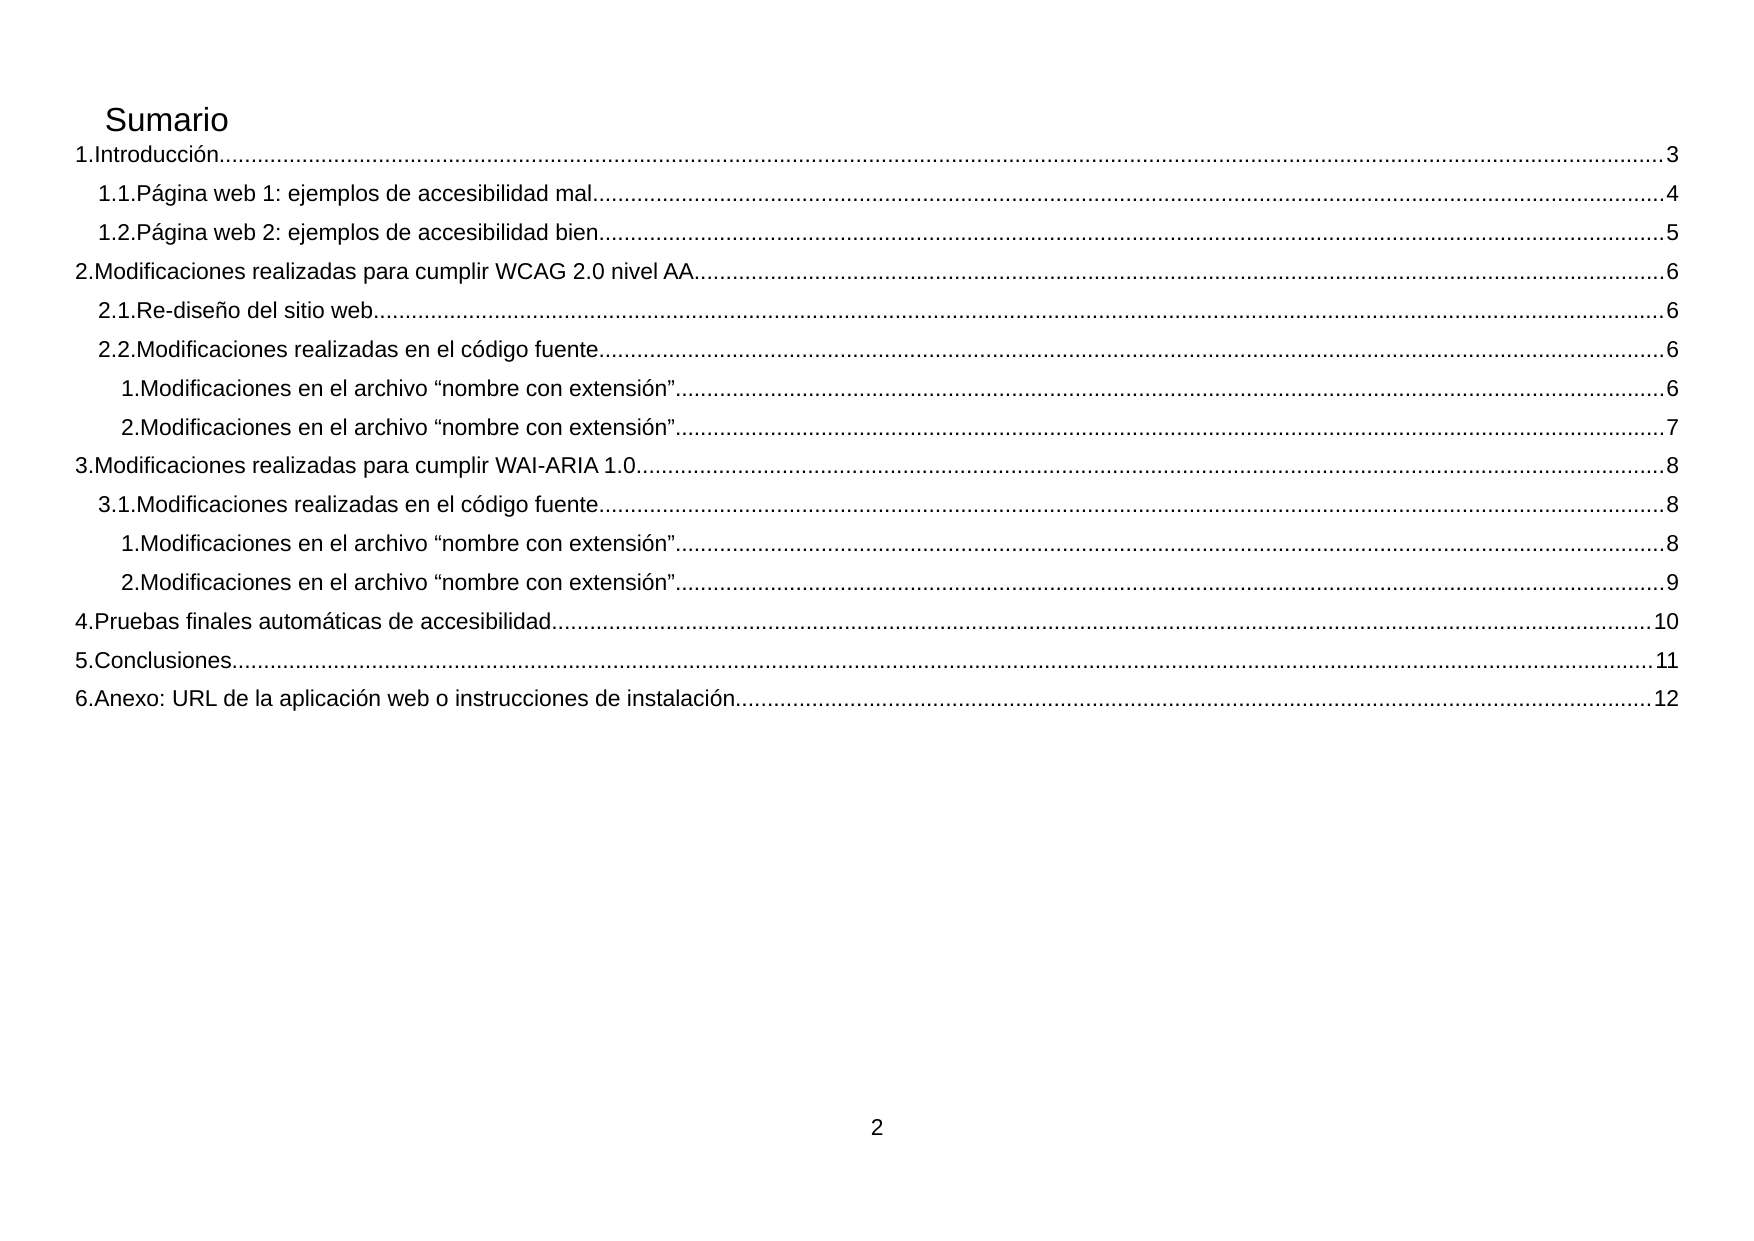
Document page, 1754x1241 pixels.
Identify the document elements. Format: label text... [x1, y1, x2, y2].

text 1.Introducción 3 [75, 141, 1679, 168]
text 1.Modificaciones en el archivo “nombre con extensión” 8 [121, 530, 1679, 556]
text 5.Conclusiones 11 [75, 647, 1679, 673]
text 1.2.Página web 2: ejemplos de accesibilidad bien 5 [98, 219, 1679, 246]
subtitle Sumario [104, 100, 1679, 138]
text 2.Modificaciones en el archivo “nombre con extensión” 9 [121, 569, 1679, 595]
text 3.Modificaciones realizadas para cumplir WAI-ARIA 1.0 8 [75, 452, 1679, 479]
text 3.1.Modificaciones realizadas en el código fuente 8 [98, 491, 1679, 517]
text 1.Modificaciones en el archivo “nombre con extensión” 6 [121, 374, 1679, 401]
text 2.2.Modificaciones realizadas en el código fuente 6 [98, 336, 1679, 362]
text 2.Modificaciones en el archivo “nombre con extensión” 7 [121, 413, 1679, 440]
text 1.1.Página web 1: ejemplos de accesibilidad mal 4 [98, 180, 1679, 207]
text 4.Pruebas finales automáticas de accesibilidad 10 [75, 608, 1679, 634]
text 6.Anexo: URL de la aplicación web o instrucciones de instalación 12 [75, 685, 1679, 712]
text 2.1.Re-diseño del sitio web 6 [98, 297, 1679, 323]
text 2.Modificaciones realizadas para cumplir WCAG 2.0 nivel AA 6 [75, 258, 1679, 284]
